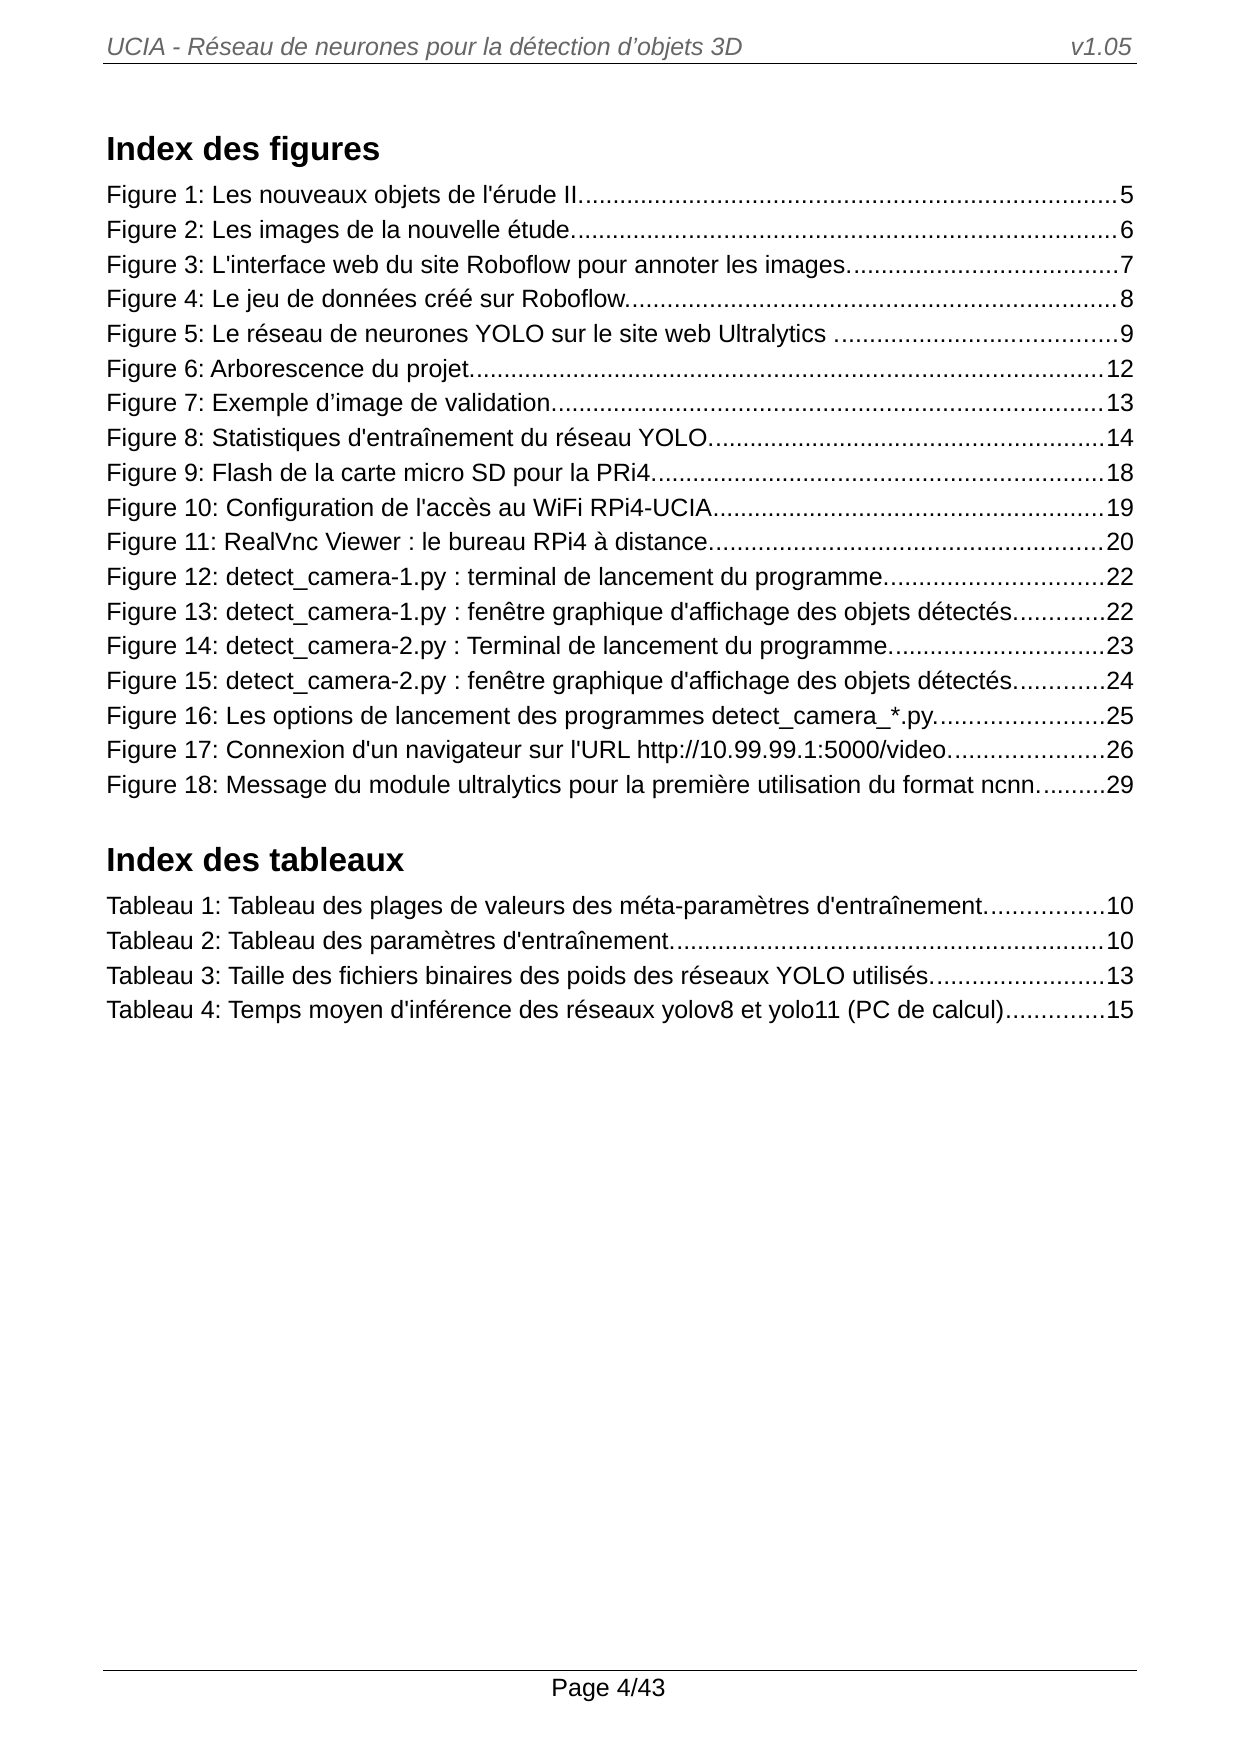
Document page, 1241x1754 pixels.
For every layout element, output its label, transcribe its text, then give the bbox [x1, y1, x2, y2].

text Figure 12: detect_camera-1.py : terminal de lancement du programme. 22 [106, 562, 1134, 591]
text Figure 7: Exemple d’image de validation. 13 [106, 388, 1134, 417]
text Figure 18: Message du module ultralytics pour la première utilisation du format ncnn. 29 [106, 770, 1134, 799]
text Figure 14: detect_camera-2.py : Terminal de lancement du programme. 23 [106, 631, 1134, 660]
text Tableau 2: Tableau des paramètres d'entraînement. 10 [106, 926, 1134, 955]
text Figure 5: Le réseau de neurones YOLO sur le site web Ultralytics . 9 [106, 319, 1134, 348]
text Figure 3: L'interface web du site Roboflow pour annoter les images. 7 [106, 250, 1134, 278]
text Tableau 1: Tableau des plages de valeurs des méta-paramètres d'entraînement. 10 [106, 891, 1134, 920]
text Figure 9: Flash de la carte micro SD pour la PRi4. 18 [106, 458, 1134, 487]
text Figure 8: Statistiques d'entraînement du réseau YOLO. 14 [106, 423, 1134, 452]
text Figure 11: RealVnc Viewer : le bureau RPi4 à distance. 20 [106, 527, 1134, 556]
text Figure 13: detect_camera-1.py : fenêtre graphique d'affichage des objets détectés. 22 [106, 597, 1134, 625]
text Tableau 3: Taille des fichiers binaires des poids des réseaux YOLO utilisés. 13 [106, 961, 1134, 989]
subtitle Index des tableaux [106, 841, 1134, 879]
text Figure 17: Connexion d'un navigateur sur l'URL http://10.99.99.1:5000/video. 26 [106, 735, 1134, 764]
text Figure 2: Les images de la nouvelle étude. 6 [106, 215, 1134, 244]
text Figure 1: Les nouveaux objets de l'érude II. 5 [106, 180, 1134, 209]
text Figure 10: Configuration de l'accès au WiFi RPi4-UCIA 19 [106, 492, 1134, 521]
text Figure 16: Les options de lancement des programmes detect_camera_*.py. 25 [106, 701, 1134, 729]
text Figure 4: Le jeu de données créé sur Roboflow. 8 [106, 284, 1134, 313]
text Figure 15: detect_camera-2.py : fenêtre graphique d'affichage des objets détectés. 24 [106, 666, 1134, 695]
subtitle Index des figures [106, 129, 1134, 168]
text Tableau 4: Temps moyen d'inférence des réseaux yolov8 et yolo11 (PC de calcul) 15 [106, 995, 1134, 1024]
text Figure 6: Arborescence du projet. 12 [106, 354, 1134, 382]
